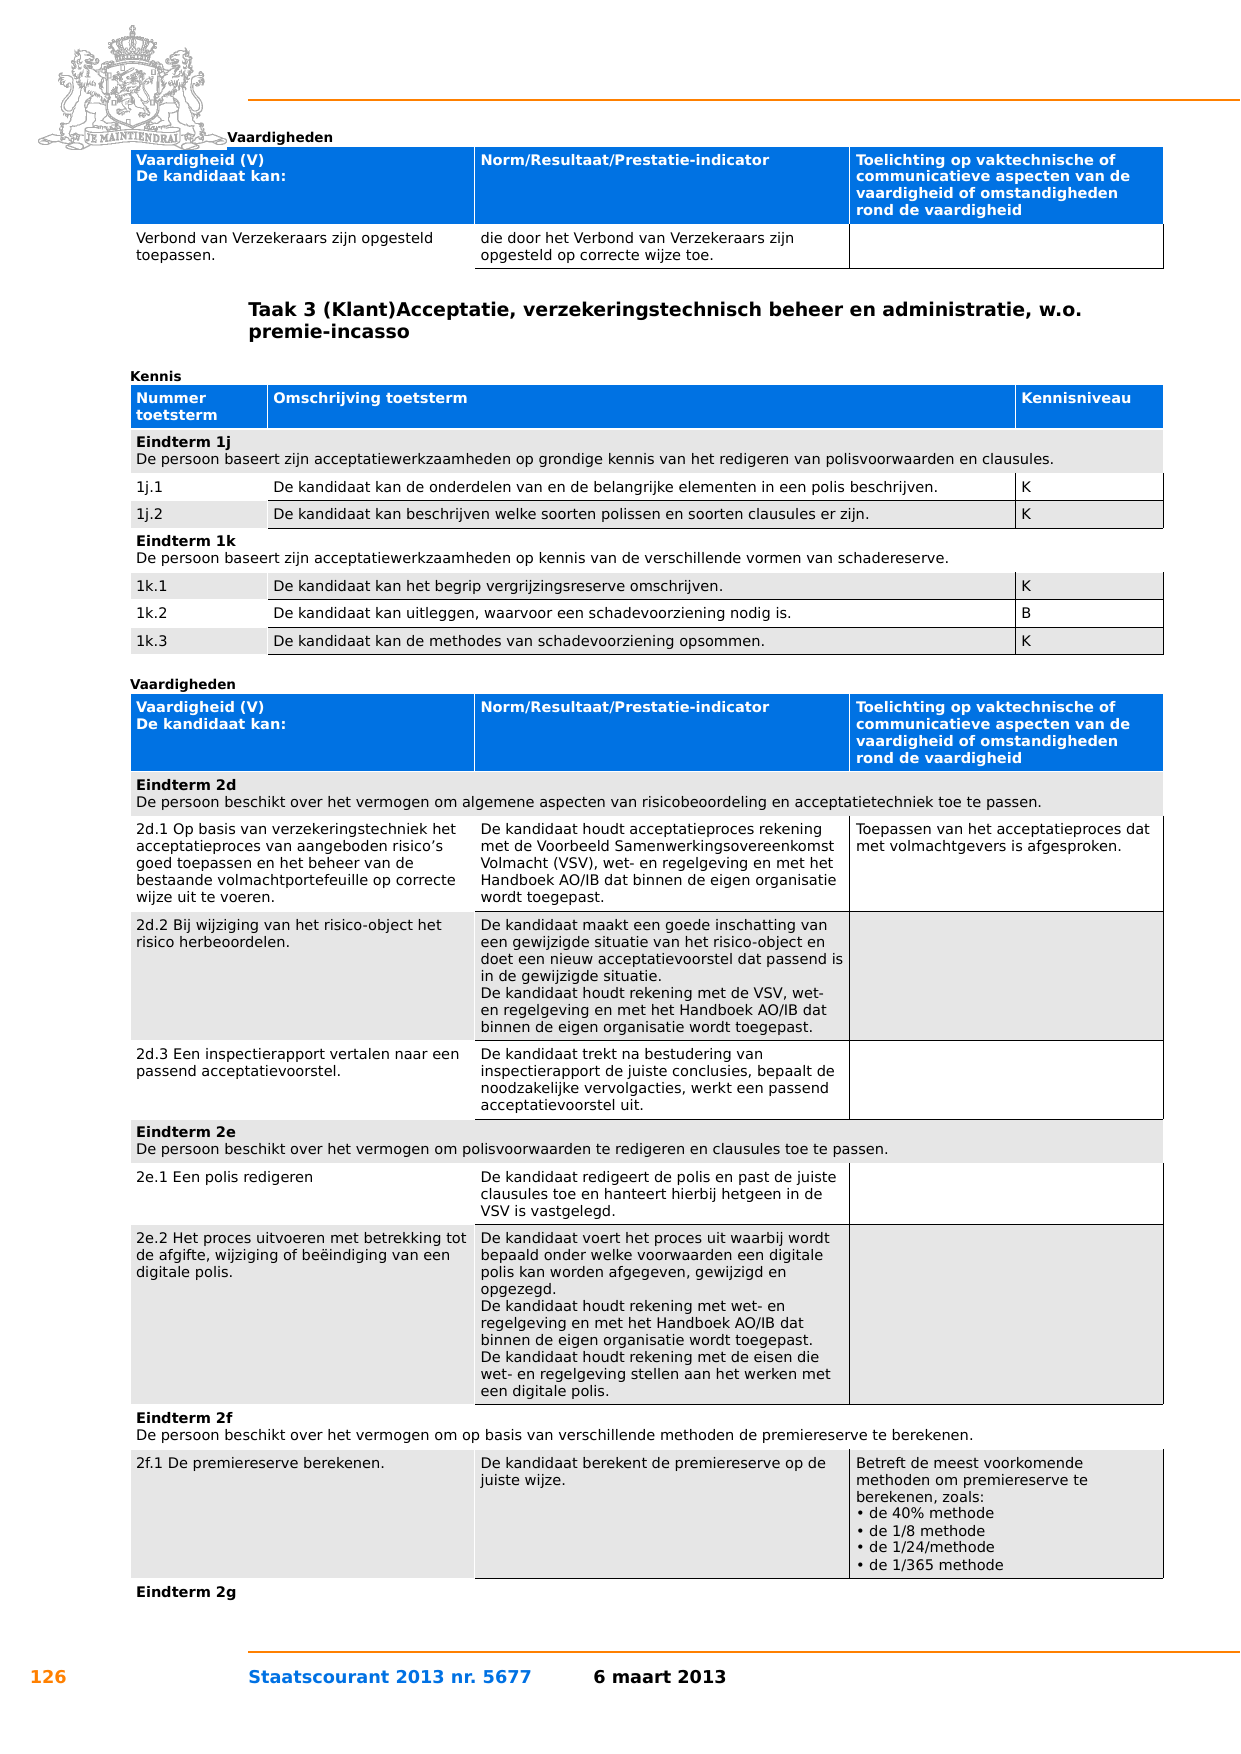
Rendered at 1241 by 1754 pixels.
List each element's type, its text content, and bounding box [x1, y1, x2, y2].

table_cell K [1016, 628, 1163, 654]
table_cell 1j.2 [131, 501, 267, 528]
table_cell [850, 225, 1163, 268]
subtitle Taak 3 (Klant)Acceptatie, verzekeringstechnisch beheer en administratie, w.o. premie-incasso [248, 299, 1163, 343]
table_cell Toepassen van het acceptatieproces dat met volmachtgevers is afgesproken. [850, 817, 1163, 911]
table_cell 1j.1 [131, 474, 267, 500]
table_cell De kandidaat kan beschrijven welke soorten polissen en soorten clausules er zijn. [268, 501, 1015, 528]
table_header Vaardigheden [130, 677, 1163, 693]
table_cell B [1016, 600, 1163, 627]
table_cell 1k.3 [131, 628, 267, 654]
table_cell Norm/Resultaat/Prestatie-indicator [475, 147, 849, 224]
table_cell 2e.2 Het proces uitvoeren met betrekking tot de afgifte, wijziging of beëindiging van een digitale polis. [131, 1225, 474, 1404]
table_cell K [1016, 501, 1163, 528]
table_cell Norm/Resultaat/Prestatie-indicator [475, 694, 849, 771]
table_cell De kandidaat kan de onderdelen van en de belangrijke elementen in een polis beschrijven. [268, 474, 1015, 500]
table_cell De kandidaat redigeert de polis en past de juiste clausules toe en hanteert hierbij hetgeen in de VSV is vastgelegd. [475, 1164, 849, 1224]
table_cell Eindterm 2f De persoon beschikt over het vermogen om op basis van verschillende methoden de premiereserve te berekenen. [131, 1405, 1163, 1449]
table_cell De kandidaat kan uitleggen, waarvoor een schadevoorziening nodig is. [268, 600, 1015, 627]
table_cell De kandidaat berekent de premiereserve op de juiste wijze. [475, 1450, 849, 1578]
table_cell 1k.1 [131, 573, 267, 599]
table_cell [850, 1041, 1163, 1118]
table_cell Eindterm 2e De persoon beschikt over het vermogen om polisvoorwaarden te redigeren en clausules toe te passen. [131, 1120, 1163, 1163]
table_cell 2e.1 Een polis redigeren [131, 1164, 474, 1224]
table_cell De kandidaat kan het begrip vergrijzingsreserve omschrijven. [268, 573, 1015, 599]
table_cell K [1016, 573, 1163, 599]
table_cell De kandidaat kan de methodes van schadevoorziening opsommen. [268, 628, 1015, 654]
table_cell 2d.1 Op basis van verzekeringstechniek het acceptatieproces van aangeboden risico’s goed toepassen en het beheer van de bestaande volmachtportefeuille op correcte wijze uit te voeren. [131, 817, 474, 911]
table_cell Eindterm 1k De persoon baseert zijn acceptatiewerkzaamheden op kennis van de verschillende vormen van schadereserve. [131, 529, 1163, 572]
table_header Vaardigheden [227, 130, 1163, 146]
picture [38, 25, 227, 150]
table_cell De kandidaat trekt na bestudering van inspectierapport de juiste conclusies, bepaalt de noodzakelijke vervolgacties, werkt een passend acceptatievoorstel uit. [475, 1041, 849, 1118]
table_cell Vaardigheid (V) De kandidaat kan: [131, 147, 474, 224]
table_cell Nummer toetsterm [131, 385, 267, 428]
table_cell 2d.2 Bij wijziging van het risico-object het risico herbeoordelen. [131, 912, 474, 1040]
table_cell De kandidaat voert het proces uit waarbij wordt bepaald onder welke voorwaarden een digitale polis kan worden afgegeven, gewijzigd en opgezegd. De kandidaat houdt rekening met wet- en regelgeving en met het Handboek AO/IB dat binnen de eigen organisatie wordt toegepast. De kandidaat houdt rekening met de eisen die wet- en regelgeving stellen aan het werken met een digitale polis. [475, 1225, 849, 1404]
table_cell [850, 912, 1163, 1040]
table_cell [850, 1164, 1163, 1224]
table_cell De kandidaat maakt een goede inschatting van een gewijzigde situatie van het risico-object en doet een nieuw acceptatievoorstel dat passend is in de gewijzigde situatie. De kandidaat houdt rekening met de VSV, wet- en regelgeving en met het Handboek AO/IB dat binnen de eigen organisatie wordt toegepast. [475, 912, 849, 1040]
table_cell Betreft de meest voorkomende methoden om premiereserve te berekenen, zoals: • de 40% methode • de 1/8 methode • de 1/24/methode • de 1/365 methode [850, 1450, 1163, 1578]
table_cell De kandidaat houdt acceptatieproces rekening met de Voorbeeld Samenwerkingsovereenkomst Volmacht (VSV), wet- en regelgeving en met het Handboek AO/IB dat binnen de eigen organisatie wordt toegepast. [475, 817, 849, 911]
table_cell Eindterm 2g [131, 1579, 1163, 1605]
table_cell 1k.2 [131, 600, 267, 627]
table_cell 2f.1 De premiereserve berekenen. [131, 1450, 474, 1578]
table_cell K [1016, 474, 1163, 500]
table_cell Omschrijving toetsterm [268, 385, 1015, 428]
table_cell 2d.3 Een inspectierapport vertalen naar een passend acceptatievoorstel. [131, 1041, 474, 1118]
table_cell Kennisniveau [1016, 385, 1163, 428]
table_cell Toelichting op vaktechnische of communicatieve aspecten van de vaardigheid of omstandigheden rond de vaardigheid [850, 147, 1163, 224]
table_cell Eindterm 2d De persoon beschikt over het vermogen om algemene aspecten van risicobeoordeling en acceptatietechniek toe te passen. [131, 772, 1163, 816]
table_cell die door het Verbond van Verzekeraars zijn opgesteld op correcte wijze toe. [475, 225, 849, 268]
table_cell Vaardigheid (V) De kandidaat kan: [131, 694, 474, 771]
table_cell Eindterm 1j De persoon baseert zijn acceptatiewerkzaamheden op grondige kennis van het redigeren van polisvoorwaarden en clausules. [131, 430, 1163, 473]
table_cell Verbond van Verzekeraars zijn opgesteld toepassen. [131, 225, 474, 268]
table_header Kennis [130, 368, 1163, 384]
table_cell [850, 1225, 1163, 1404]
table_cell Toelichting op vaktechnische of communicatieve aspecten van de vaardigheid of omstandigheden rond de vaardigheid [850, 694, 1163, 771]
